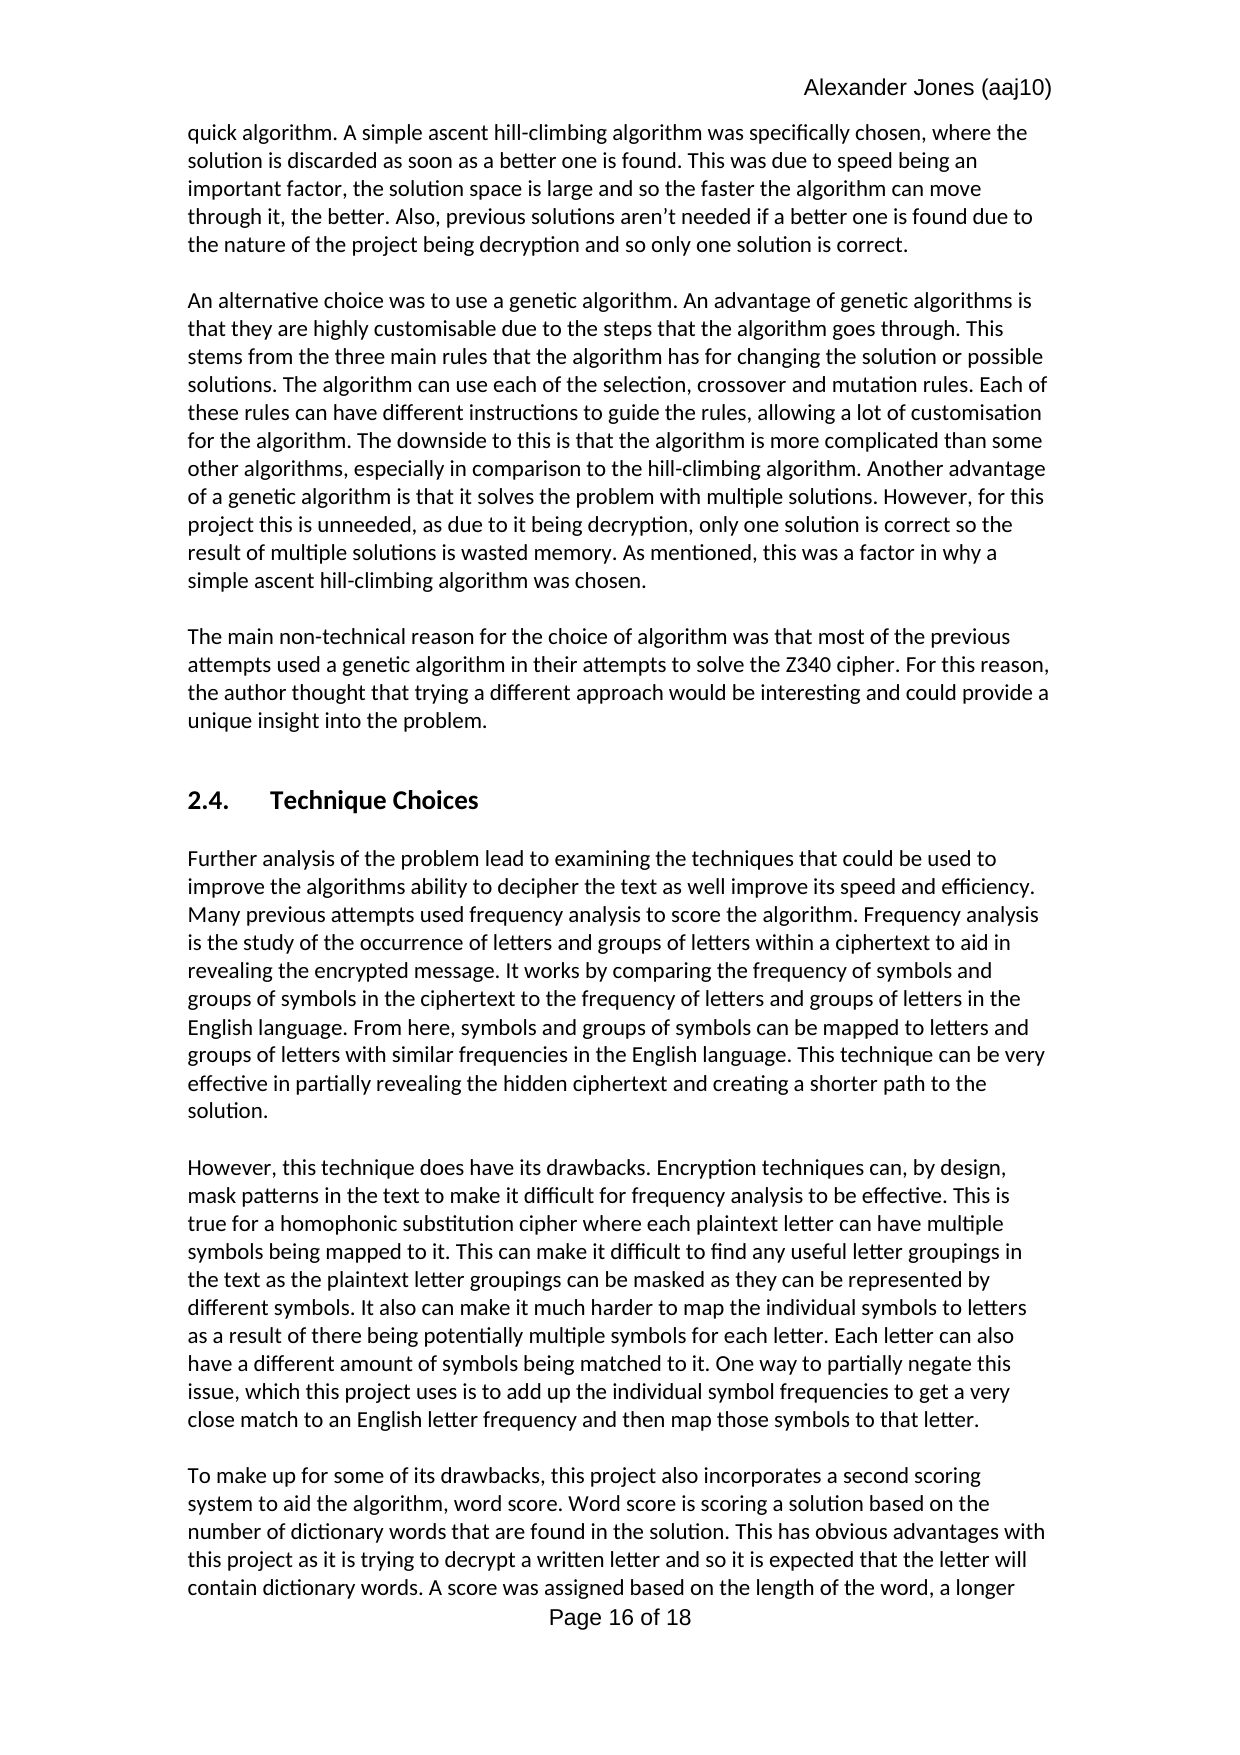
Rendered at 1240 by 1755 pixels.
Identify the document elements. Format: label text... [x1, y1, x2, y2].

text Further analysis of the problem lead to examining the techniques that could be used to improve the algorithms ability to decipher the text as well improve its speed and efficiency. Many previous attempts used frequency analysis to score the algorithm. Frequency analysis is the study of the occurrence of letters and groups of letters within a ciphertext to aid in revealing the encrypted message. It works by comparing the frequency of symbols and groups of symbols in the ciphertext to the frequency of letters and groups of letters in the English language. From here, symbols and groups of symbols can be mapped to letters and groups of letters with similar frequencies in the English language. This technique can be very effective in partially revealing the hidden ciphertext and creating a shorter path to the solution. [187, 844, 1052, 1125]
text However, this technique does have its drawbacks. Encryption techniques can, by design, mask patterns in the text to make it difficult for frequency analysis to be effective. This is true for a homophonic substitution cipher where each plaintext letter can have multiple symbols being mapped to it. This can make it difficult to find any useful letter groupings in the text as the plaintext letter groupings can be masked as they can be represented by different symbols. It also can make it much harder to map the individual symbols to letters as a result of there being potentially multiple symbols for each letter. Each letter can also have a different amount of symbols being matched to it. One way to partially negate this issue, which this project uses is to add up the individual symbol frequencies to get a very close match to an English letter frequency and then map those symbols to that letter. [187, 1153, 1052, 1433]
text An alternative choice was to use a genetic algorithm. An advantage of genetic algorithms is that they are highly customisable due to the steps that the algorithm goes through. This stems from the three main rules that the algorithm has for changing the solution or possible solutions. The algorithm can use each of the selection, crossover and mutation rules. Each of these rules can have different instructions to guide the rules, allowing a lot of customisation for the algorithm. The downside to this is that the algorithm is more complicated than some other algorithms, especially in comparison to the hill-climbing algorithm. Another advantage of a genetic algorithm is that it solves the problem with multiple solutions. However, for this project this is unneeded, as due to it being decryption, only one solution is correct so the result of multiple solutions is wasted memory. As mentioned, this was a factor in why a simple ascent hill-climbing algorithm was chosen. [187, 286, 1052, 594]
subtitle Technique Choices [187, 783, 1052, 816]
text The main non-technical reason for the choice of algorithm was that most of the previous attempts used a genetic algorithm in their attempts to solve the Z340 cipher. For this reason, the author thought that trying a different approach would be interesting and could provide a unique insight into the problem. [187, 622, 1052, 734]
text quick algorithm. A simple ascent hill-climbing algorithm was specifically chosen, where the solution is discarded as soon as a better one is found. This was due to speed being an important factor, the solution space is large and so the faster the algorithm can move through it, the better. Also, previous solutions aren’t needed if a better one is found due to the nature of the project being decryption and so only one solution is correct. [187, 118, 1052, 258]
text To make up for some of its drawbacks, this project also incorporates a second scoring system to aid the algorithm, word score. Word score is scoring a solution based on the number of dictionary words that are found in the solution. This has obvious advantages with this project as it is trying to decrypt a written letter and so it is expected that the letter will contain dictionary words. A score was assigned based on the length of the word, a longer [187, 1461, 1052, 1601]
